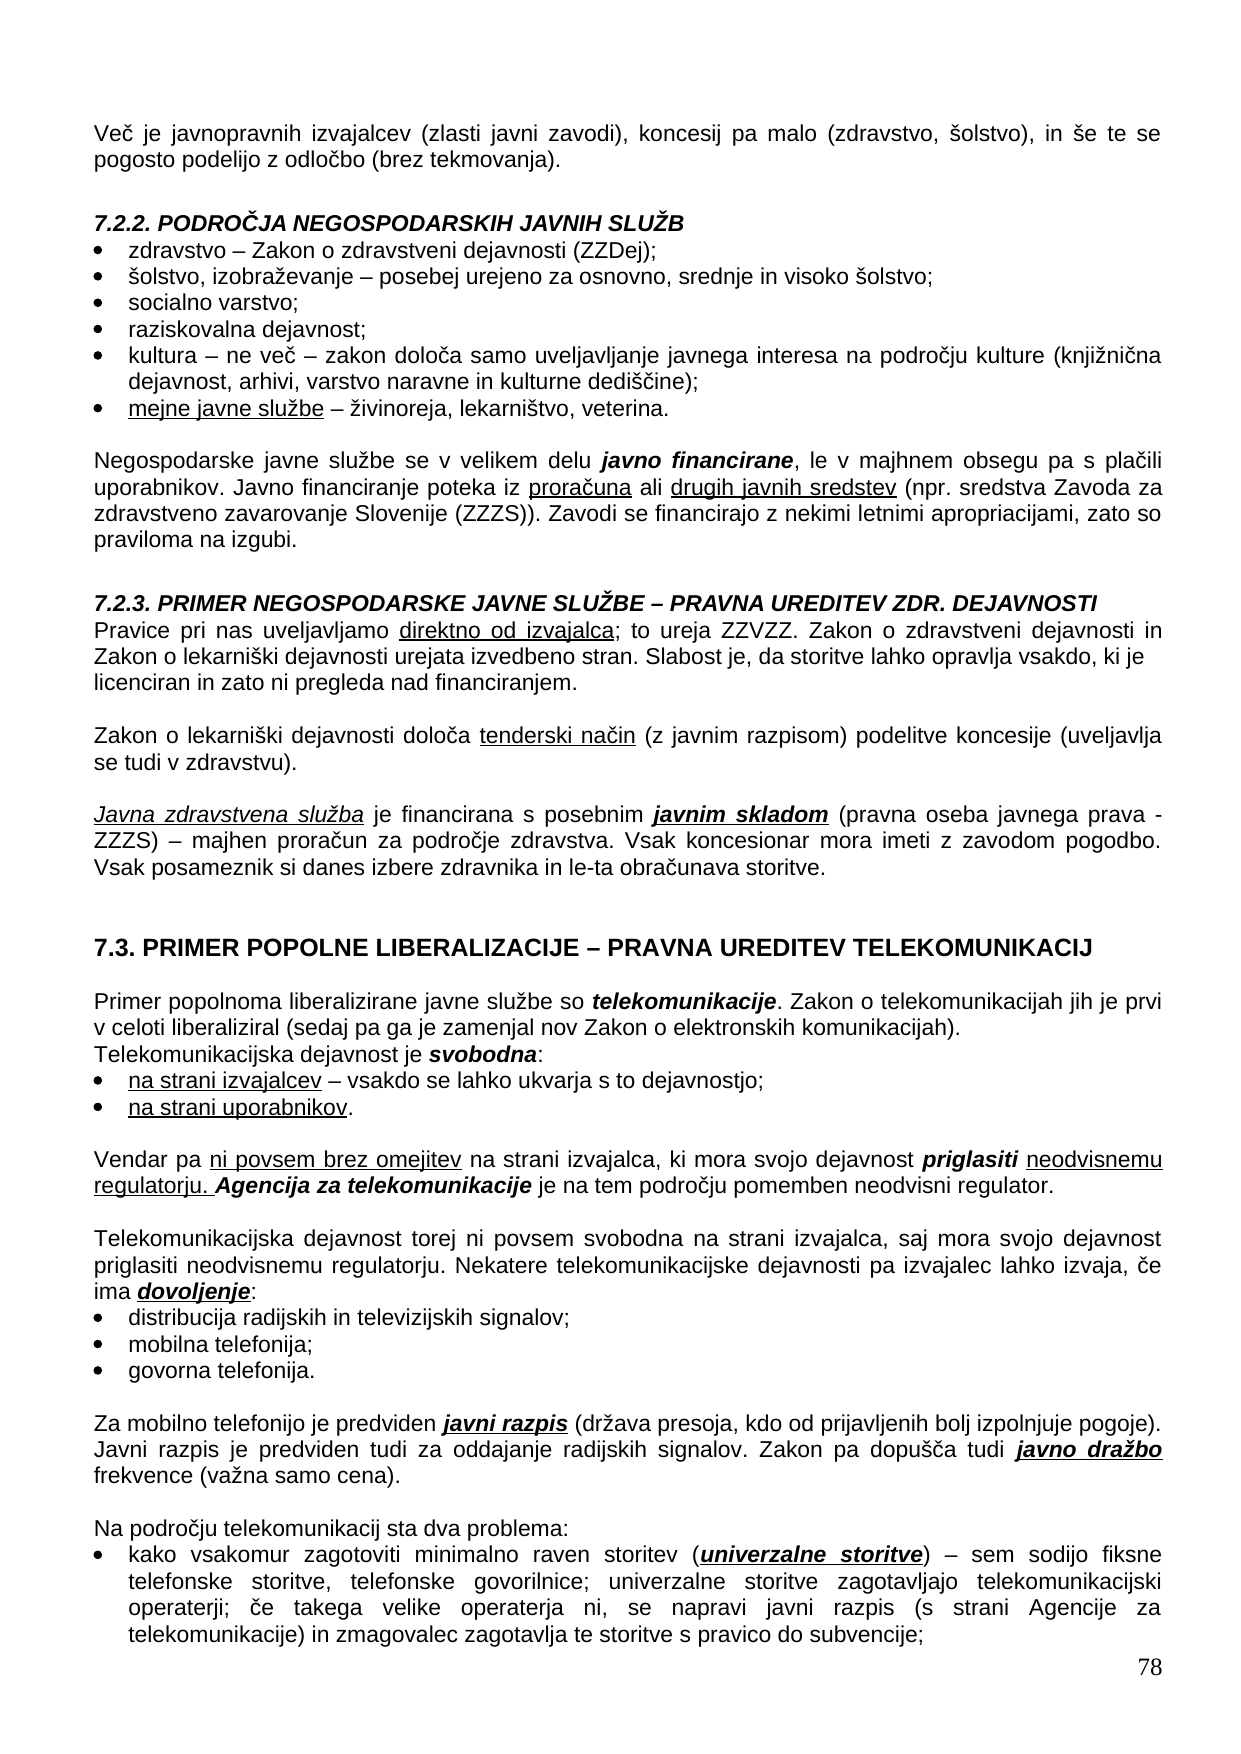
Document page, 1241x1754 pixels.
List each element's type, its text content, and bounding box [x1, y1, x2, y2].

text Zakon o lekarniški dejavnosti določa tenderski način (z javnim razpisom) podelitve koncesije (uveljavlja se tudi v zdravstvu). [94, 722, 1162, 775]
text Za mobilno telefonijo je predviden javni razpis (država presoja, kdo od prijavljenih bolj izpolnjuje pogoje). Javni razpis je predviden tudi za oddajanje radijskih signalov. Zakon pa dopušča tudi javno dražbo frekvence (važna samo cena). [94, 1410, 1162, 1489]
list mejne javne službe – živinoreja, lekarništvo, veterina. [94, 395, 1162, 421]
list socialno varstvo; [94, 289, 1162, 316]
text Primer popolnoma liberalizirane javne službe so telekomunikacije. Zakon o telekomunikacijah jih je prvi v celoti liberaliziral (sedaj pa ga je zamenjal nov Zakon o elektronskih komunikacijah). [94, 988, 1162, 1041]
text Negospodarske javne službe se v velikem delu javno financirane, le v majhnem obsegu pa s plačili uporabnikov. Javno financiranje poteka iz proračuna ali drugih javnih sredstev (npr. sredstva Zavoda za zdravstveno zavarovanje Slovenije (ZZZS)). Zavodi se financirajo z nekimi letnimi apropriacijami, zato so praviloma na izgubi. [94, 447, 1162, 553]
list kultura – ne več – zakon določa samo uveljavljanje javnega interesa na področju kulture (knjižnična dejavnost, arhivi, varstvo naravne in kulturne dediščine); [94, 342, 1162, 395]
list govorna telefonija. [94, 1357, 1162, 1383]
list kako vsakomur zagotoviti minimalno raven storitev (univerzalne storitve) – sem sodijo fiksne telefonske storitve, telefonske govorilnice; univerzalne storitve zagotavljajo telekomunikacijski operaterji; če takega velike operaterja ni, se napravi javni razpis (s strani Agencije za telekomunikacije) in zmagovalec zagotavlja te storitve s pravico do subvencije; [94, 1541, 1162, 1647]
text Vendar pa ni povsem brez omejitev na strani izvajalca, ki mora svojo dejavnost priglasiti neodvisnemu regulatorju. Agencija za telekomunikacije je na tem področju pomemben neodvisni regulator. [94, 1146, 1162, 1199]
list zdravstvo – Zakon o zdravstveni dejavnosti (ZZDej); [94, 237, 1162, 263]
list na strani izvajalcev – vsakdo se lahko ukvarja s to dejavnostjo; [94, 1067, 1162, 1093]
text licenciran in zato ni pregleda nad financiranjem. [94, 669, 1162, 696]
text Na področju telekomunikacij sta dva problema: [94, 1515, 1162, 1541]
text Javna zdravstvena služba je financirana s posebnim javnim skladom (pravna oseba javnega prava - ZZZS) – majhen proračun za področje zdravstva. Vsak koncesionar mora imeti z zavodom pogodbo. Vsak posameznik si danes izbere zdravnika in le-ta obračunava storitve. [94, 801, 1162, 880]
text Telekomunikacijska dejavnost torej ni povsem svobodna na strani izvajalca, saj mora svojo dejavnost priglasiti neodvisnemu regulatorju. Nekatere telekomunikacijske dejavnosti pa izvajalec lahko izvaja, če ima dovoljenje: [94, 1225, 1162, 1304]
list raziskovalna dejavnost; [94, 316, 1162, 342]
list mobilna telefonija; [94, 1331, 1162, 1357]
list distribucija radijskih in televizijskih signalov; [94, 1304, 1162, 1331]
list šolstvo, izobraževanje – posebej urejeno za osnovno, srednje in visoko šolstvo; [94, 263, 1162, 289]
text 7.3. Primer popolne liberalizacije – pravna ureditev telekomunikacij [94, 933, 1162, 962]
text Pravice pri nas uveljavljamo direktno od izvajalca; to ureja ZZVZZ. Zakon o zdravstveni dejavnosti in Zakon o lekarniški dejavnosti urejata izvedbeno stran. Slabost je, da storitve lahko opravlja vsakdo, ki je [94, 617, 1162, 669]
text Telekomunikacijska dejavnost je svobodna: [94, 1041, 1162, 1067]
subtitle 7.2.2. Področja negospodarskih javnih služb [94, 199, 1162, 237]
list na strani uporabnikov. [94, 1093, 1162, 1120]
subtitle 7.2.3. primer negospodarske javne službe – pravna ureditev zdr. dejavnosti [94, 579, 1162, 617]
text Več je javnopravnih izvajalcev (zlasti javni zavodi), koncesij pa malo (zdravstvo, šolstvo), in še te se pogosto podelijo z odločbo (brez tekmovanja). [94, 120, 1162, 173]
